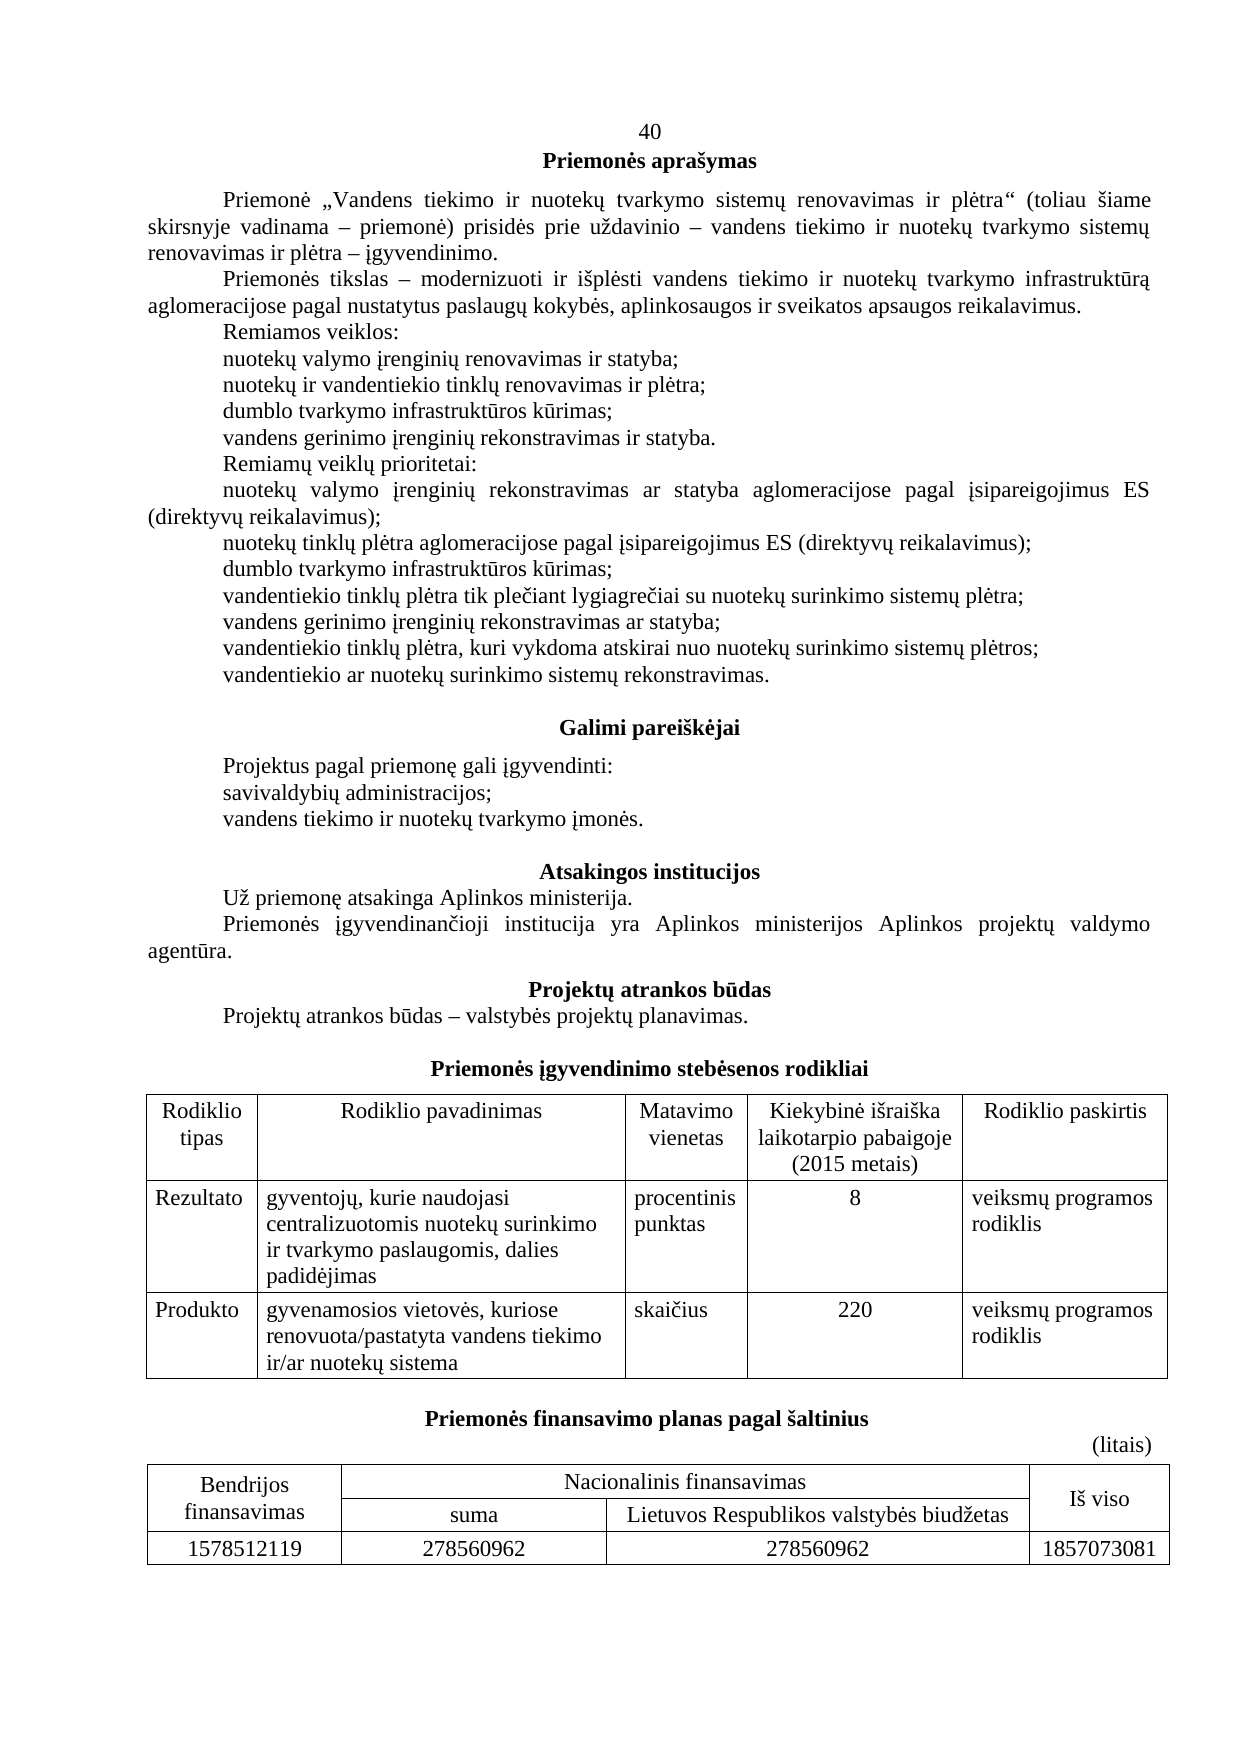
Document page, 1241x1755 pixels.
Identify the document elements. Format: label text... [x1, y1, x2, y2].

table_cell veiksmų programos rodiklis [963, 1293, 1167, 1378]
table_cell procentinis punktas [626, 1181, 747, 1292]
table_header Nacionalinis finansavimas [342, 1465, 1029, 1497]
table_header Iš viso [1030, 1465, 1169, 1531]
text Remiamų veiklų prioritetai: [148, 450, 1152, 476]
text nuotekų valymo įrenginių rekonstravimas ar statyba aglomeracijose pagal įsipareigojimus ES (direktyvų reikalavimus); [148, 476, 1152, 529]
text (litais) [148, 1432, 1152, 1458]
table_cell Rezultato [147, 1181, 257, 1292]
text dumblo tvarkymo infrastruktūros kūrimas; [148, 555, 1152, 582]
text Remiamos veiklos: [148, 318, 1152, 344]
table_header Bendrijos finansavimas [148, 1465, 341, 1531]
table_cell 1578512119 [148, 1532, 341, 1564]
table_cell gyvenamosios vietovės, kuriose renovuota/pastatyta vandens tiekimo ir/ar nuotekų sistema [258, 1293, 625, 1378]
table_cell veiksmų programos rodiklis [963, 1181, 1167, 1292]
text Priemonės finansavimo planas pagal šaltinius [148, 1405, 1152, 1432]
table_header Rodiklio paskirtis [963, 1095, 1167, 1179]
text Priemonės aprašymas [148, 148, 1152, 174]
text vandens tiekimo ir nuotekų tvarkymo įmonės. [148, 805, 1152, 831]
table_header Rodiklio tipas [147, 1095, 257, 1179]
table_cell 1857073081 [1030, 1532, 1169, 1564]
text vandens gerinimo įrenginių rekonstravimas ar statyba; [148, 608, 1152, 634]
table_header Kiekybinė išraiška laikotarpio pabaigoje (2015 metais) [748, 1095, 962, 1179]
table_cell 278560962 [607, 1532, 1029, 1564]
text Priemonės įgyvendinimo stebėsenos rodikliai [148, 1055, 1152, 1081]
text Priemonės tikslas – modernizuoti ir išplėsti vandens tiekimo ir nuotekų tvarkymo infrastruktūrą aglomeracijose pagal nustatytus paslaugų kokybės, aplinkosaugos ir sveikatos apsaugos reikalavimus. [148, 266, 1152, 318]
table_header Rodiklio pavadinimas [258, 1095, 625, 1179]
text Už priemonę atsakinga Aplinkos ministerija. [148, 884, 1152, 911]
table_cell suma [342, 1499, 606, 1531]
table_cell Produkto [147, 1293, 257, 1378]
text nuotekų valymo įrenginių renovavimas ir statyba; [148, 344, 1152, 371]
table_cell 8 [748, 1181, 962, 1292]
text vandens gerinimo įrenginių rekonstravimas ir statyba. [148, 424, 1152, 450]
text Galimi pareiškėjai [148, 713, 1152, 740]
table_cell skaičius [626, 1293, 747, 1378]
table_cell gyventojų, kurie naudojasi centralizuotomis nuotekų surinkimo ir tvarkymo paslaugomis, dalies padidėjimas [258, 1181, 625, 1292]
text vandentiekio tinklų plėtra, kuri vykdoma atskirai nuo nuotekų surinkimo sistemų plėtros; [148, 634, 1152, 661]
text Projektų atrankos būdas [148, 976, 1152, 1002]
text dumblo tvarkymo infrastruktūros kūrimas; [148, 397, 1152, 424]
text Priemonė „Vandens tiekimo ir nuotekų tvarkymo sistemų renovavimas ir plėtra“ (toliau šiame skirsnyje vadinama – priemonė) prisidės prie uždavinio – vandens tiekimo ir nuotekų tvarkymo sistemų renovavimas ir plėtra – įgyvendinimo. [148, 186, 1152, 266]
table_header Matavimo vienetas [626, 1095, 747, 1179]
text savivaldybių administracijos; [148, 779, 1152, 805]
table_cell Lietuvos Respublikos valstybės biudžetas [607, 1499, 1029, 1531]
table_cell 278560962 [342, 1532, 606, 1564]
table_cell 220 [748, 1293, 962, 1378]
text nuotekų ir vandentiekio tinklų renovavimas ir plėtra; [148, 371, 1152, 397]
text nuotekų tinklų plėtra aglomeracijose pagal įsipareigojimus ES (direktyvų reikalavimus); [148, 529, 1152, 555]
text Priemonės įgyvendinančioji institucija yra Aplinkos ministerijos Aplinkos projektų valdymo agentūra. [148, 911, 1152, 963]
text vandentiekio ar nuotekų surinkimo sistemų rekonstravimas. [148, 661, 1152, 687]
text Projektų atrankos būdas – valstybės projektų planavimas. [148, 1002, 1152, 1028]
text vandentiekio tinklų plėtra tik plečiant lygiagrečiai su nuotekų surinkimo sistemų plėtra; [148, 582, 1152, 608]
text Atsakingos institucijos [148, 858, 1152, 884]
text Projektus pagal priemonę gali įgyvendinti: [148, 752, 1152, 779]
